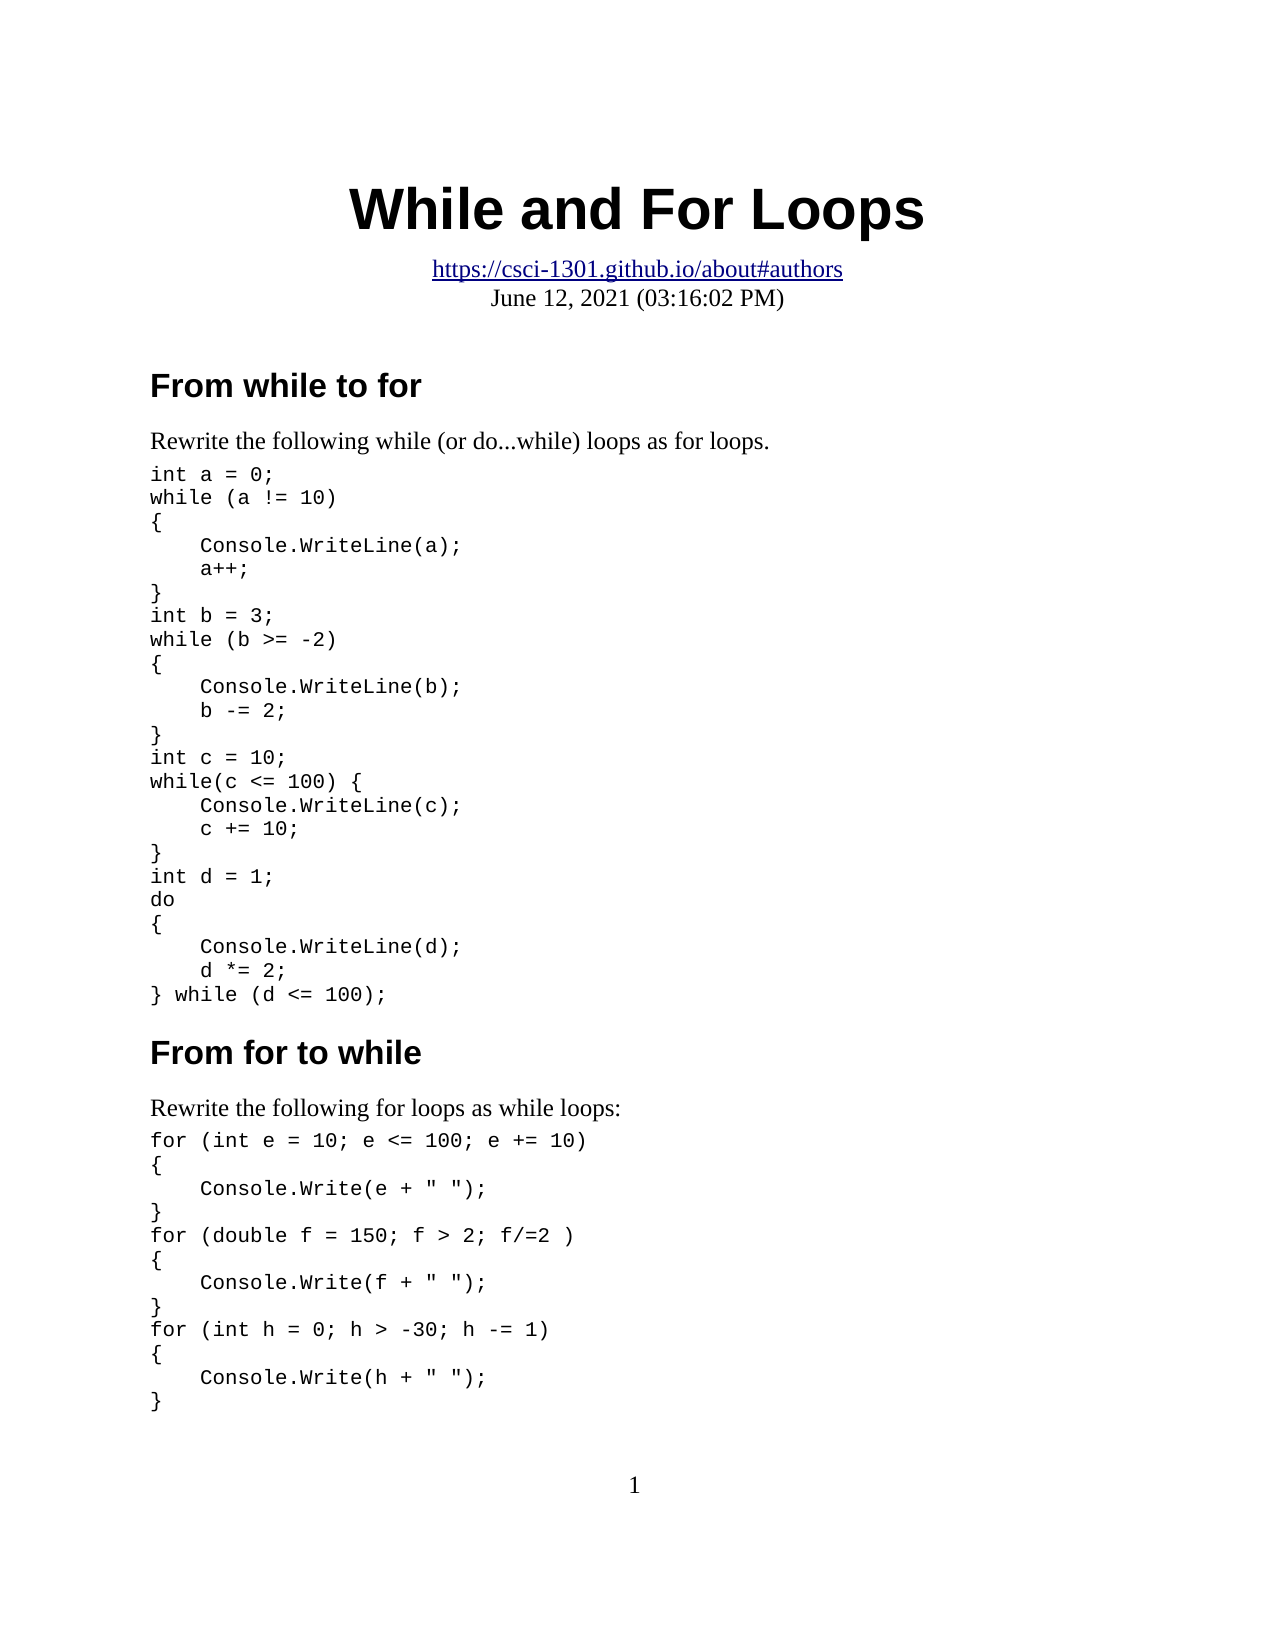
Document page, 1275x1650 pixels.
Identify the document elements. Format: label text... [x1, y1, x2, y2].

subtitle From for to while [150, 1032, 1125, 1071]
text } [150, 724, 1125, 747]
text } [150, 1296, 1125, 1319]
text June 12, 2021 (03:16:02 PM) [150, 283, 1125, 312]
text { [150, 1343, 1125, 1367]
text b -= 2; [150, 700, 1125, 724]
text for (int e = 10; e <= 100; e += 10) [150, 1130, 1125, 1154]
text { [150, 653, 1125, 676]
title While and For Loops [150, 175, 1125, 242]
text while(c <= 100) { [150, 771, 1125, 795]
text Console.WriteLine(d); [150, 937, 1125, 960]
text } while (d <= 100); [150, 984, 1125, 1007]
text } [150, 1390, 1125, 1414]
text Console.Write(e + " "); [150, 1178, 1125, 1201]
text } [150, 582, 1125, 606]
text { [150, 1154, 1125, 1178]
text while (b >= -2) [150, 629, 1125, 653]
text c += 10; [150, 818, 1125, 842]
text { [150, 511, 1125, 534]
text int c = 10; [150, 747, 1125, 771]
text int b = 3; [150, 606, 1125, 629]
text for (double f = 150; f > 2; f/=2 ) [150, 1225, 1125, 1248]
text } [150, 1201, 1125, 1225]
text for (int h = 0; h > -30; h -= 1) [150, 1319, 1125, 1343]
text { [150, 1248, 1125, 1272]
text do [150, 889, 1125, 913]
subtitle From while to for [150, 366, 1125, 404]
text int d = 1; [150, 866, 1125, 889]
text Console.Write(h + " "); [150, 1367, 1125, 1390]
text } [150, 842, 1125, 866]
text d *= 2; [150, 960, 1125, 984]
text Console.Write(f + " "); [150, 1272, 1125, 1296]
text Rewrite the following while (or do...while) loops as for loops. [150, 426, 1125, 455]
text https://csci-1301.github.io/about#authors [150, 254, 1125, 283]
text a++; [150, 558, 1125, 582]
text Console.WriteLine(b); [150, 676, 1125, 700]
text while (a != 10) [150, 487, 1125, 511]
text Console.WriteLine(a); [150, 534, 1125, 558]
text int a = 0; [150, 464, 1125, 487]
text Console.WriteLine(c); [150, 795, 1125, 818]
text { [150, 913, 1125, 937]
text Rewrite the following for loops as while loops: [150, 1093, 1125, 1121]
